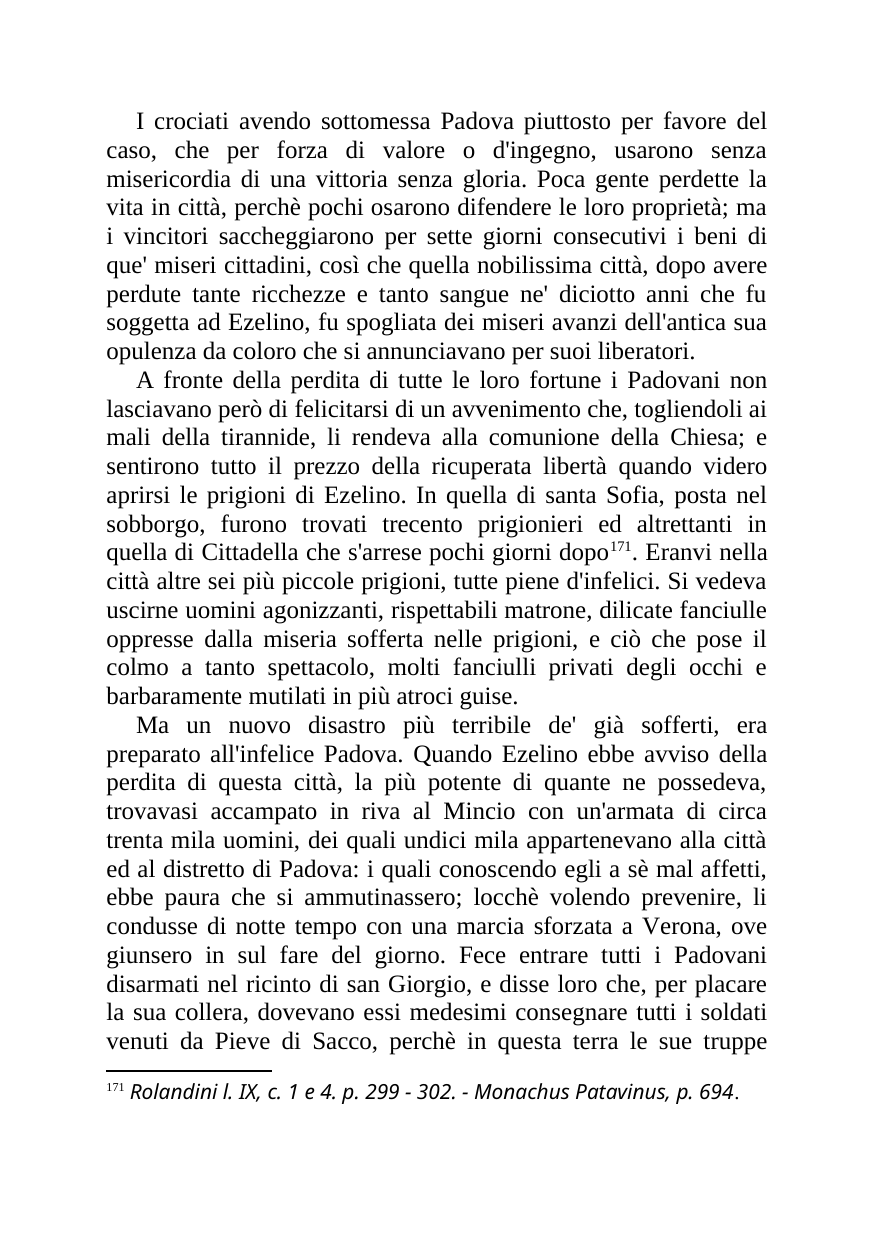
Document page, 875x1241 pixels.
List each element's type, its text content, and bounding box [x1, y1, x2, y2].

text A fronte della perdita di tutte le loro fortune i Padovani non lasciavano però di felicitarsi di un avvenimento che, togliendoli ai mali della tirannide, li rendeva alla comunione della Chiesa; e sentirono tutto il prezzo della ricuperata libertà quando videro aprirsi le prigioni di Ezelino. In quella di santa Sofia, posta nel sobborgo, furono trovati trecento prigionieri ed altrettanti in quella di Cittadella che s'arrese pochi giorni dopo. Eranvi nella città altre sei più piccole prigioni, tutte piene d'infelici. Si vedeva uscirne uomini agonizzanti, rispettabili matrone, dilicate fanciulle oppresse dalla miseria sofferta nelle prigioni, e ciò che pose il colmo a tanto spettacolo, molti fanciulli privati degli occhi e barbaramente mutilati in più atroci guise. [106, 365, 768, 710]
text I crociati avendo sottomessa Padova piuttosto per favore del caso, che per forza di valore o d'ingegno, usarono senza misericordia di una vittoria senza gloria. Poca gente perdette la vita in città, perchè pochi osarono difendere le loro proprietà; ma i vincitori saccheggiarono per sette giorni consecutivi i beni di que' miseri cittadini, così che quella nobilissima città, dopo avere perdute tante ricchezze e tanto sangue ne' diciotto anni che fu soggetta ad Ezelino, fu spogliata dei miseri avanzi dell'antica sua opulenza da coloro che si annunciavano per suoi liberatori. [106, 106, 768, 365]
text Ma un nuovo disastro più terribile de' già sofferti, era preparato all'infelice Padova. Quando Ezelino ebbe avviso della perdita di questa città, la più potente di quante ne possedeva, trovavasi accampato in riva al Mincio con un'armata di circa trenta mila uomini, dei quali undici mila appartenevano alla città ed al distretto di Padova: i quali conoscendo egli a sè mal affetti, ebbe paura che si ammutinassero; locchè volendo prevenire, li condusse di notte tempo con una marcia sforzata a Verona, ove giunsero in sul fare del giorno. Fece entrare tutti i Padovani disarmati nel ricinto di san Giorgio, e disse loro che, per placare la sua collera, dovevano essi medesimi consegnare tutti i soldati venuti da Pieve di Sacco, perchè in questa terra le sue truppe [106, 710, 768, 1055]
text Rolandini l. IX, c. 1 e 4. p. 299 - 302. - Monachus Patavinus, p. 694. [106, 1077, 768, 1105]
